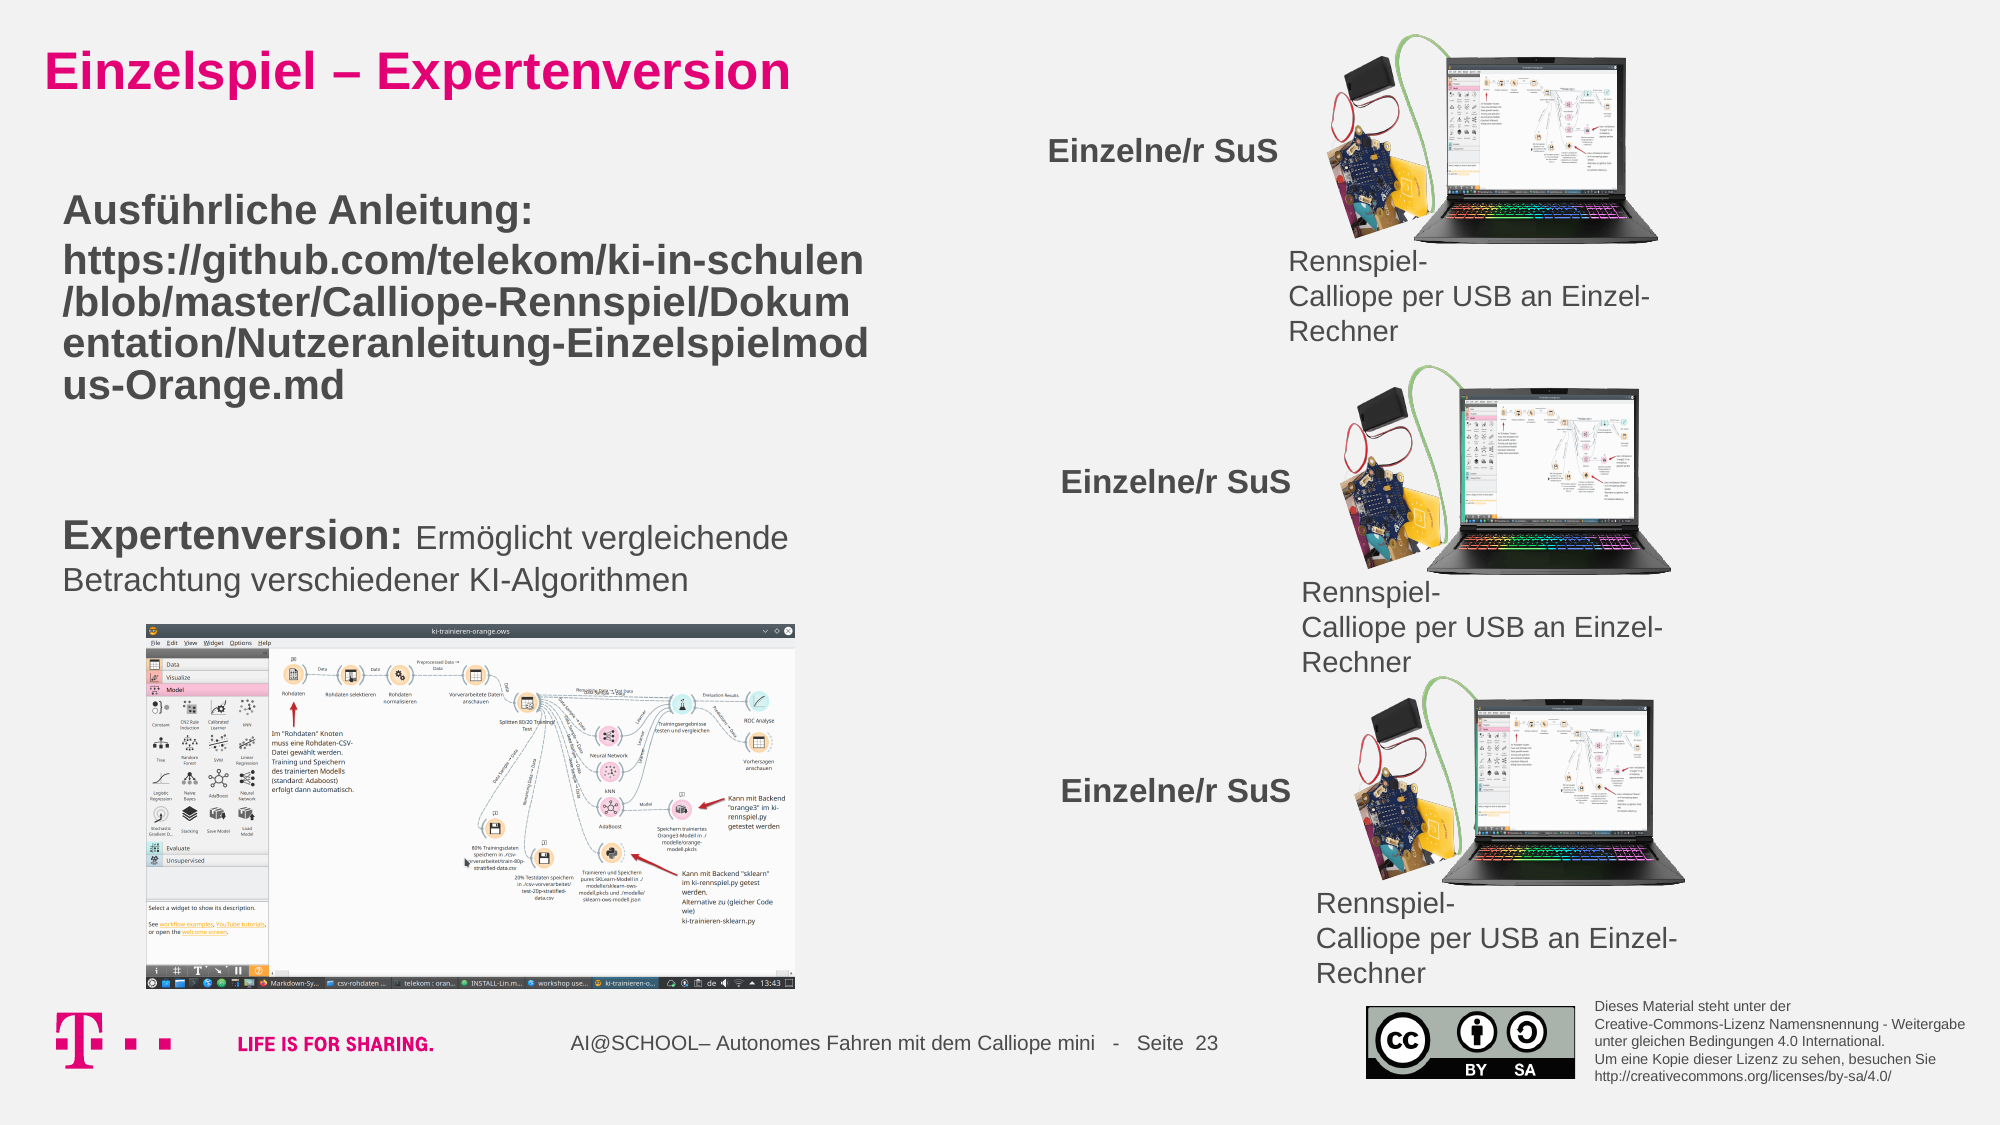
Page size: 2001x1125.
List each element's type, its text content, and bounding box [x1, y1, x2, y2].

text_box Ausführliche Anleitung: https://github.com/telekom/ki-in-schulen/blob/master/Calliope-Rennspiel/Dokumentation/Nutzeranleitung-Einzelspielmodus-Orange.md Expertenversion: Ermöglicht vergleichende Betrachtung verschiedener KI-Algorithmen [50, 176, 884, 393]
picture [1327, 664, 1686, 878]
text_box Rennspiel- Calliope per USB an Einzel-Rechner [1303, 878, 1699, 966]
picture [146, 624, 795, 989]
text_box Einzelne/r SuS [1048, 453, 1352, 520]
text_box Einzelspiel – Expertenversion [0, 43, 1888, 132]
picture [1338, 132, 1659, 236]
text_box Einzelne/r SuS [1035, 132, 1339, 189]
picture [1312, 353, 1672, 567]
picture [1386, 22, 1454, 43]
text_box Rennspiel- Calliope per USB an Einzel-Rechner [1276, 236, 1672, 324]
text_box Rennspiel- Calliope per USB an Einzel-Rechner [1289, 567, 1685, 654]
text_box Einzelne/r SuS [1048, 763, 1352, 829]
